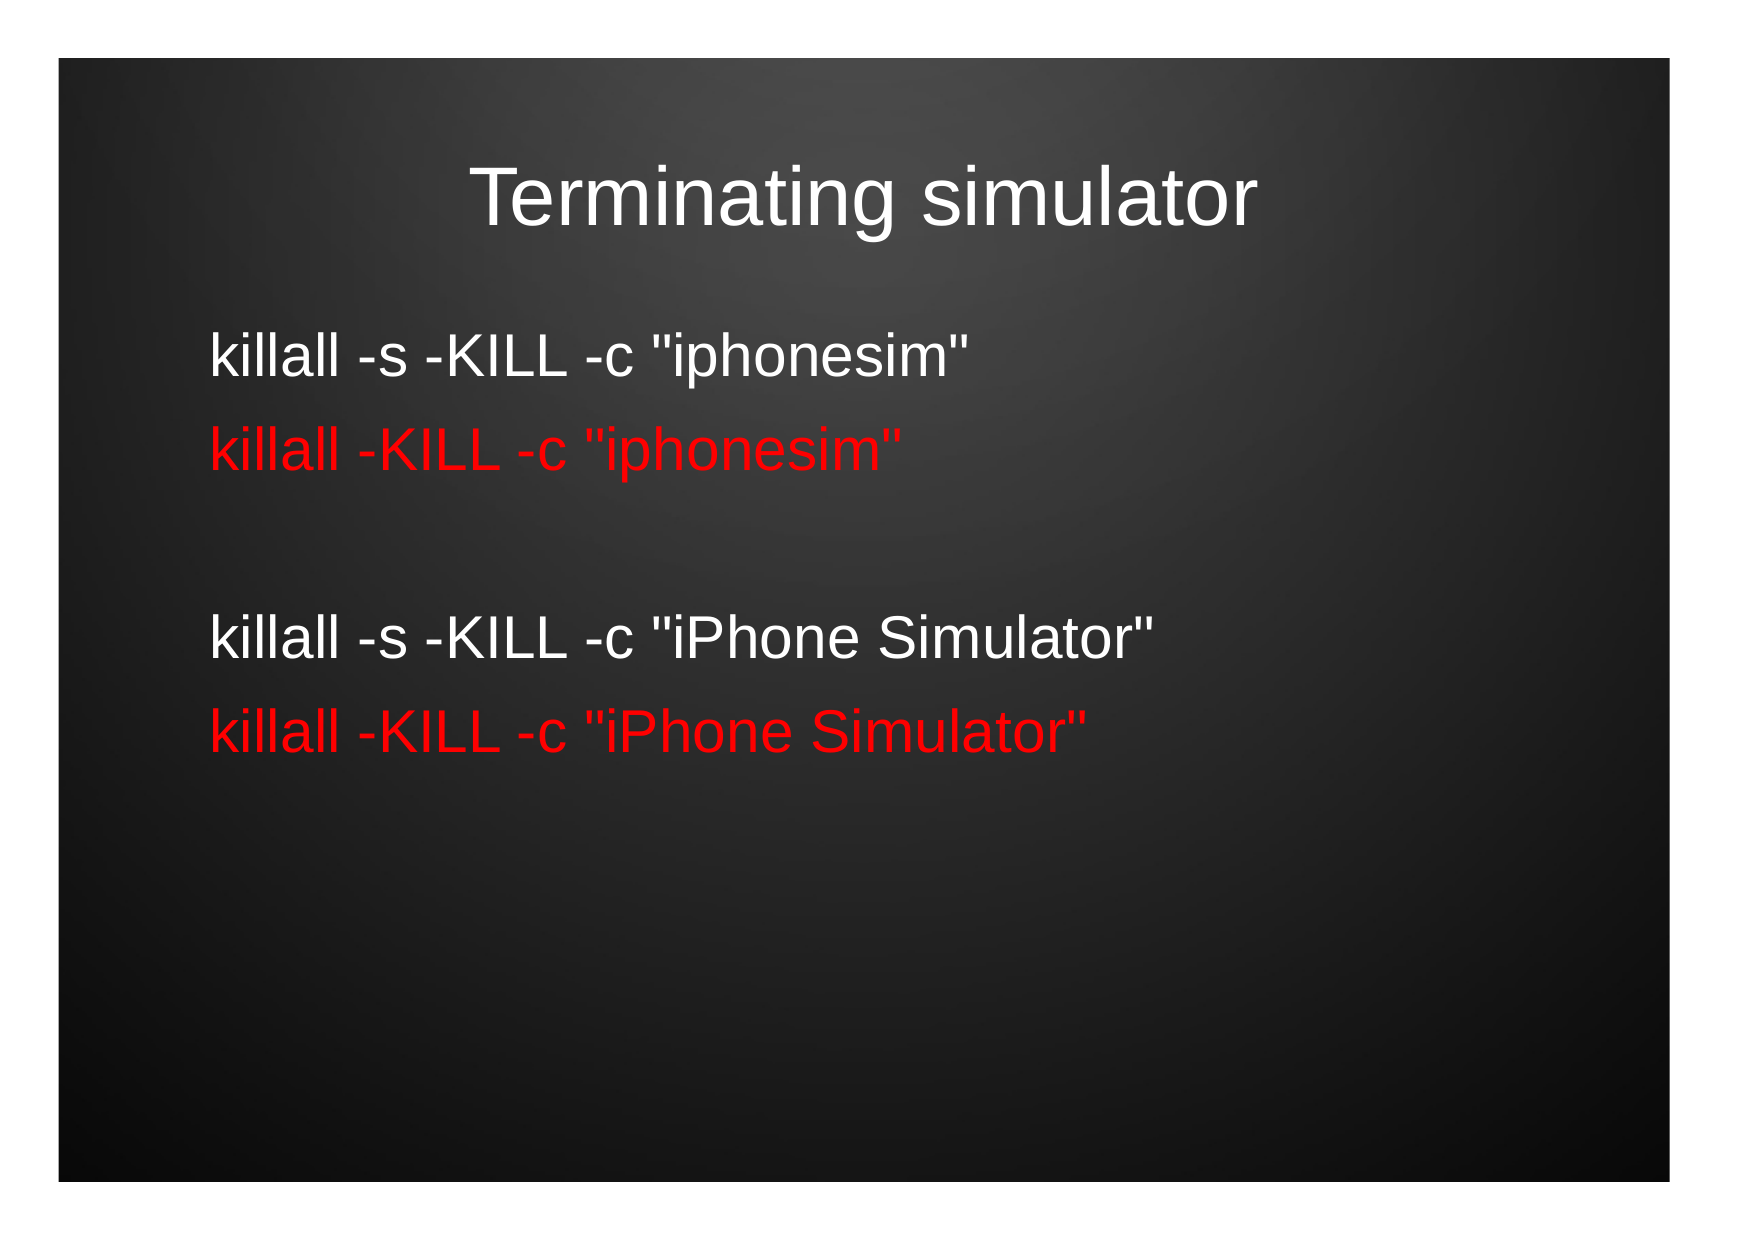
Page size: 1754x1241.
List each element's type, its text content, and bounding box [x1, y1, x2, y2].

title Terminating simulator [138, 110, 1589, 284]
list killall -s -KILL -c "iphonesim" killall -KILL -c "iphonesim" killall -s -KILL -c "iPhone Simulator" killall -KILL -c "iPhone Simulator" [138, 321, 1589, 1048]
picture [58, 58, 1670, 1182]
